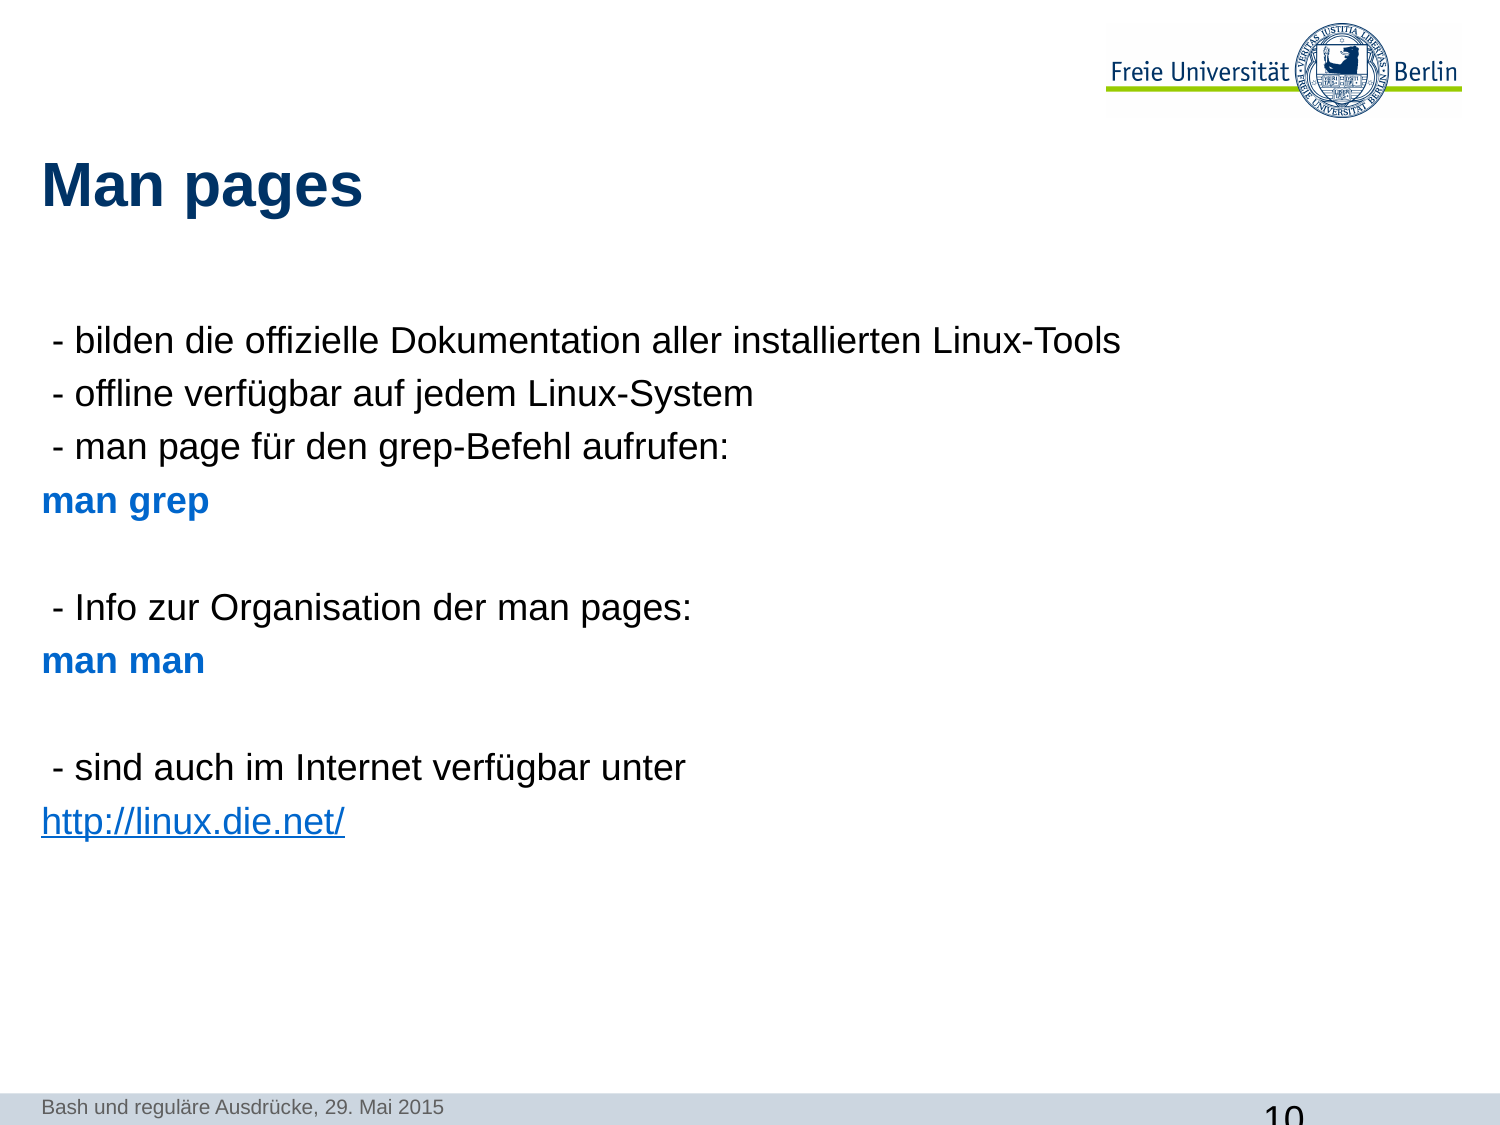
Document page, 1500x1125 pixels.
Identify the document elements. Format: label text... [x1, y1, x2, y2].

title Man pages [41, 149, 1460, 221]
list - bilden die offizielle Dokumentation aller installierten Linux-Tools - offline verfügbar auf jedem Linux-System - man page für den grep-Befehl aufrufen: man grep - Info zur Organisation der man pages: man man - sind auch im Internet verfügbar unter http://linux.die.net/ [41, 265, 1460, 919]
picture [1106, 23, 1462, 118]
